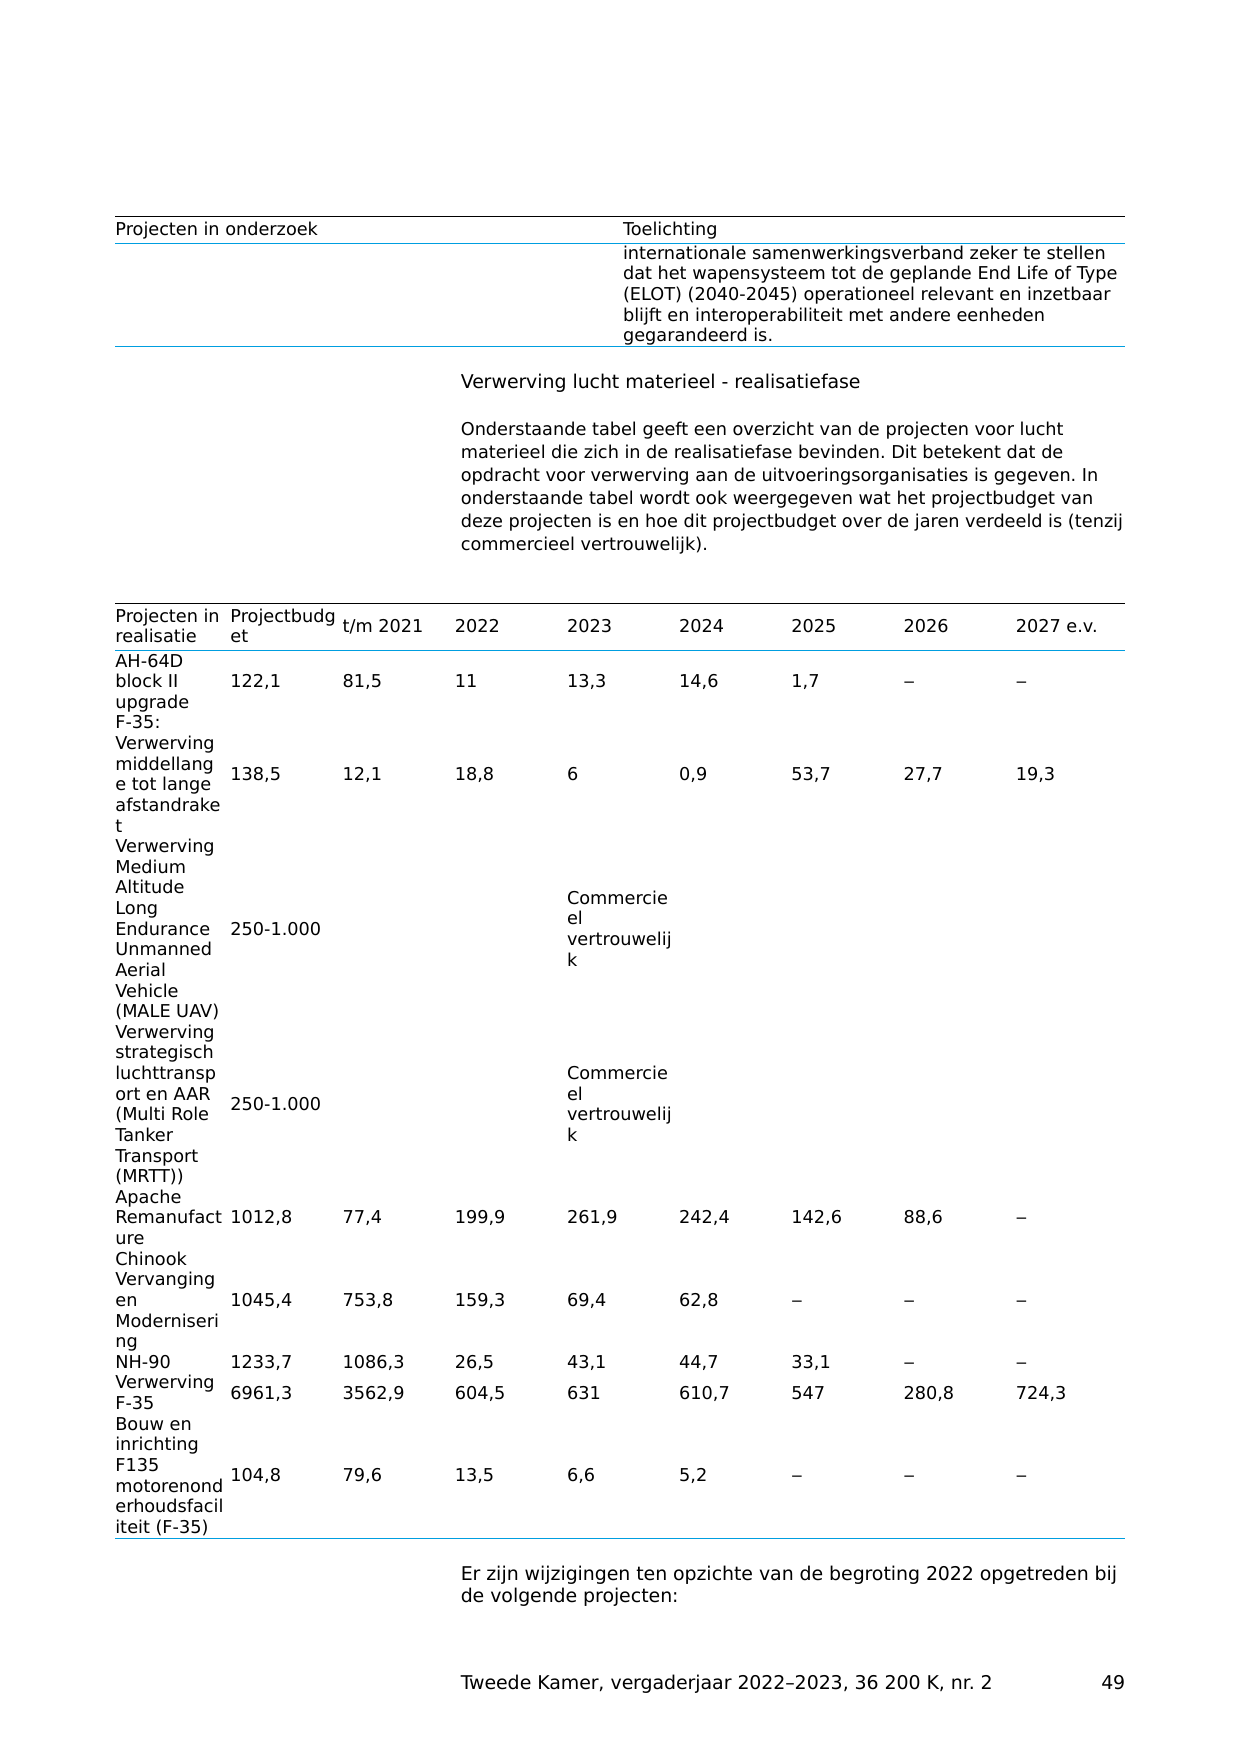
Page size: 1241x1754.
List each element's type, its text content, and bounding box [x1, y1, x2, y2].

table_cell 250-1.000 [227, 1022, 339, 1187]
table_cell 2026 [900, 604, 1013, 650]
table_cell 27,7 [900, 713, 1013, 836]
table_cell ‒ [900, 1352, 1013, 1372]
table_cell Toelichting [620, 217, 1125, 243]
table_cell 2024 [676, 604, 788, 650]
table_cell 88,6 [900, 1187, 1013, 1249]
table_cell [340, 836, 452, 1022]
table_cell 19,3 [1013, 713, 1125, 836]
table_cell [900, 836, 1013, 1022]
table_cell 122,1 [227, 651, 339, 712]
table_cell 138,5 [227, 713, 339, 836]
table_cell 159,3 [452, 1249, 564, 1352]
table_cell 547 [788, 1373, 900, 1414]
table_cell [788, 836, 900, 1022]
table_cell Projecten in onderzoek [115, 217, 620, 243]
table_cell 14,6 [676, 651, 788, 712]
table_cell [1013, 1022, 1125, 1187]
table_cell NH-90 [115, 1352, 227, 1372]
table_cell 3562,9 [340, 1373, 452, 1414]
table_cell 724,3 [1013, 1373, 1125, 1414]
table_cell 142,6 [788, 1187, 900, 1249]
table_cell 44,7 [676, 1352, 788, 1372]
table_cell Verwerving Medium Altitude Long Endurance Unmanned Aerial Vehicle (MALE UAV) [115, 836, 227, 1022]
table_cell 53,7 [788, 713, 900, 836]
table_cell ‒ [900, 1414, 1013, 1537]
table_cell Commercieel vertrouwelijk [564, 1022, 676, 1187]
table_cell F-35: Verwerving middellange tot lange afstandraket [115, 713, 227, 836]
table_cell Projectbudget [227, 604, 339, 650]
table_cell 26,5 [452, 1352, 564, 1372]
table_cell ‒ [788, 1414, 900, 1537]
table_cell [676, 1022, 788, 1187]
table_cell 43,1 [564, 1352, 676, 1372]
table_cell [900, 1022, 1013, 1187]
table_cell 69,4 [564, 1249, 676, 1352]
table_cell 6,6 [564, 1414, 676, 1537]
table_cell ‒ [1013, 1187, 1125, 1249]
table_cell 104,8 [227, 1414, 339, 1537]
table_cell 13,3 [564, 651, 676, 712]
table_cell 81,5 [340, 651, 452, 712]
table_cell 2027 e.v. [1013, 604, 1125, 650]
table_cell 2023 [564, 604, 676, 650]
table_cell 1045,4 [227, 1249, 339, 1352]
table_cell 631 [564, 1373, 676, 1414]
table_cell ‒ [900, 651, 1013, 712]
table_cell 1,7 [788, 651, 900, 712]
title Verwerving lucht materieel - realisatiefase [461, 371, 1125, 393]
table_cell ‒ [1013, 651, 1125, 712]
table_cell [676, 836, 788, 1022]
table_cell [115, 244, 620, 346]
table_cell Verwerving strategisch luchttransport en AAR (Multi Role Tanker Transport (MRTT)) [115, 1022, 227, 1187]
table_cell 5,2 [676, 1414, 788, 1537]
table_cell 1012,8 [227, 1187, 339, 1249]
table_cell 261,9 [564, 1187, 676, 1249]
table_cell 79,6 [340, 1414, 452, 1537]
table_cell ‒ [1013, 1352, 1125, 1372]
table_cell internationale samenwerkingsverband zeker te stellen dat het wapensysteem tot de geplande End Life of Type (ELOT) (2040-2045) operationeel relevant en inzetbaar blijft en interoperabiliteit met andere eenheden gegarandeerd is. [620, 244, 1125, 346]
table_cell 2025 [788, 604, 900, 650]
table_cell ‒ [1013, 1249, 1125, 1352]
table_cell 1233,7 [227, 1352, 339, 1372]
table_cell 33,1 [788, 1352, 900, 1372]
table_cell t/m 2021 [340, 604, 452, 650]
table_cell 12,1 [340, 713, 452, 836]
table_cell [452, 1022, 564, 1187]
table_cell 6961,3 [227, 1373, 339, 1414]
table_cell Apache Remanufacture [115, 1187, 227, 1249]
table_cell 0,9 [676, 713, 788, 836]
table_cell 610,7 [676, 1373, 788, 1414]
table_cell Chinook Vervanging en Modernisering [115, 1249, 227, 1352]
table_cell [1013, 836, 1125, 1022]
text Er zijn wijzigingen ten opzichte van de begroting 2022 opgetreden bij de volgende projecten: [461, 1563, 1125, 1607]
table_cell 13,5 [452, 1414, 564, 1537]
table_cell Projecten in realisatie [115, 604, 227, 650]
table_cell [788, 1022, 900, 1187]
table_cell 280,8 [900, 1373, 1013, 1414]
table_cell 62,8 [676, 1249, 788, 1352]
table_cell Bouw en inrichting F135 motorenonderhoudsfaciliteit (F-35) [115, 1414, 227, 1537]
table_cell 250-1.000 [227, 836, 339, 1022]
text Onderstaande tabel geeft een overzicht van de projecten voor lucht materieel die zich in de realisatiefase bevinden. Dit betekent dat de opdracht voor verwerving aan de uitvoeringsorganisaties is gegeven. In onderstaande tabel wordt ook weergegeven wat het projectbudget van deze projecten is en hoe dit projectbudget over de jaren verdeeld is (tenzij commercieel vertrouwelijk). [461, 417, 1125, 554]
table_cell 11 [452, 651, 564, 712]
table_cell Commercieel vertrouwelijk [564, 836, 676, 1022]
table_cell ‒ [788, 1249, 900, 1352]
table_cell 753,8 [340, 1249, 452, 1352]
table_cell ‒ [900, 1249, 1013, 1352]
table_cell Verwerving F-35 [115, 1373, 227, 1414]
table_cell 2022 [452, 604, 564, 650]
table_cell [340, 1022, 452, 1187]
table_cell AH-64D block II upgrade [115, 651, 227, 712]
table_cell 242,4 [676, 1187, 788, 1249]
table_cell 1086,3 [340, 1352, 452, 1372]
table_header Tabel 23 Toelichting projecten in onderzoeksfase [115, 191, 1125, 216]
table_cell 604,5 [452, 1373, 564, 1414]
table_cell 199,9 [452, 1187, 564, 1249]
table_cell 18,8 [452, 713, 564, 836]
table_header Tabel 24 Projecten in realisatiefase (in miljoenen euro) [115, 578, 1125, 602]
table_cell 6 [564, 713, 676, 836]
table_cell ‒ [1013, 1414, 1125, 1537]
table_cell 77,4 [340, 1187, 452, 1249]
table_cell [452, 836, 564, 1022]
